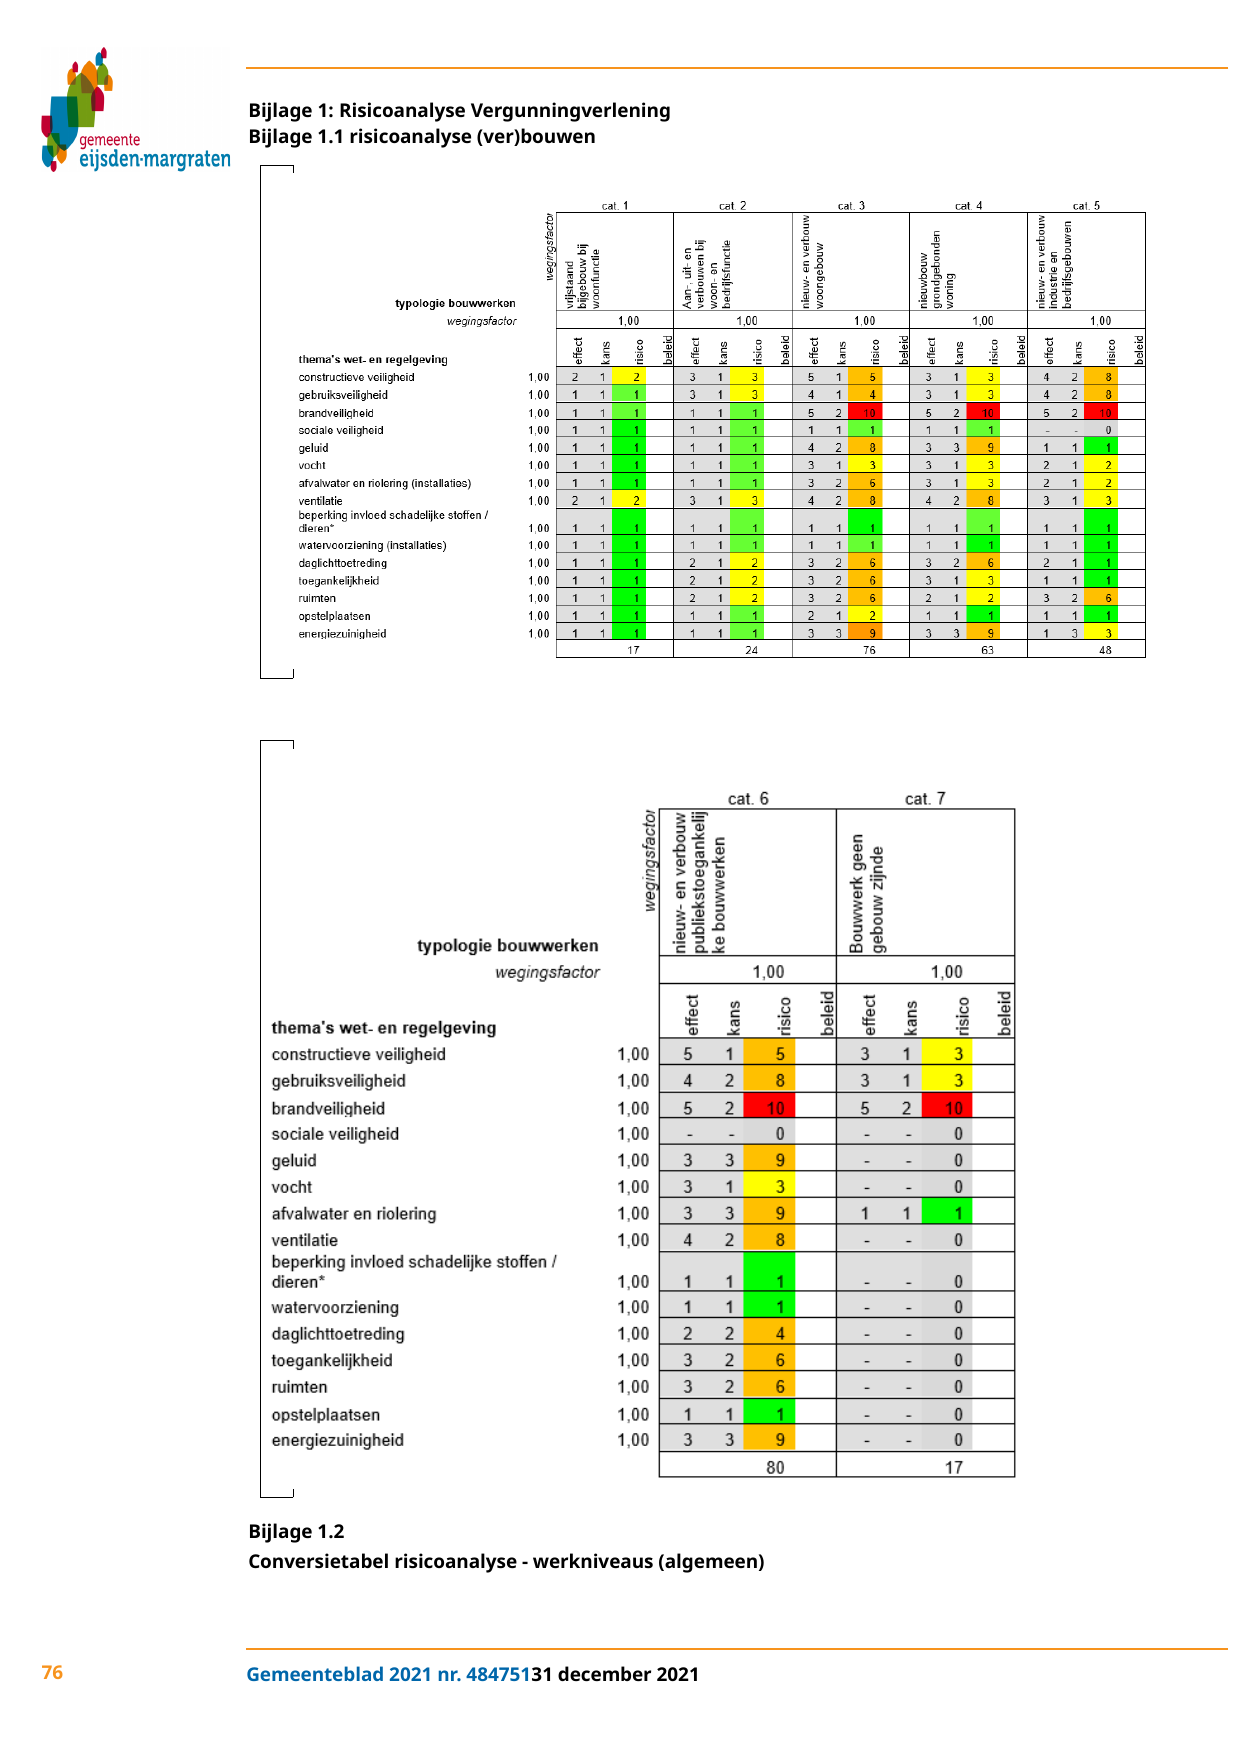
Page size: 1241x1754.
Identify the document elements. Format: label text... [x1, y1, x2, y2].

text Bijlage 1.2 [248, 1518, 1152, 1544]
text Bijlage 1: Risicoanalyse Vergunningverlening [248, 95, 1152, 123]
picture [41, 47, 231, 172]
text Bijlage 1.1 risicoanalyse (ver)bouwen [248, 123, 1152, 149]
picture [268, 173, 1155, 669]
picture [268, 749, 1037, 1489]
text Conversietabel risicoanalyse - werkniveaus (algemeen) [248, 1548, 1152, 1574]
